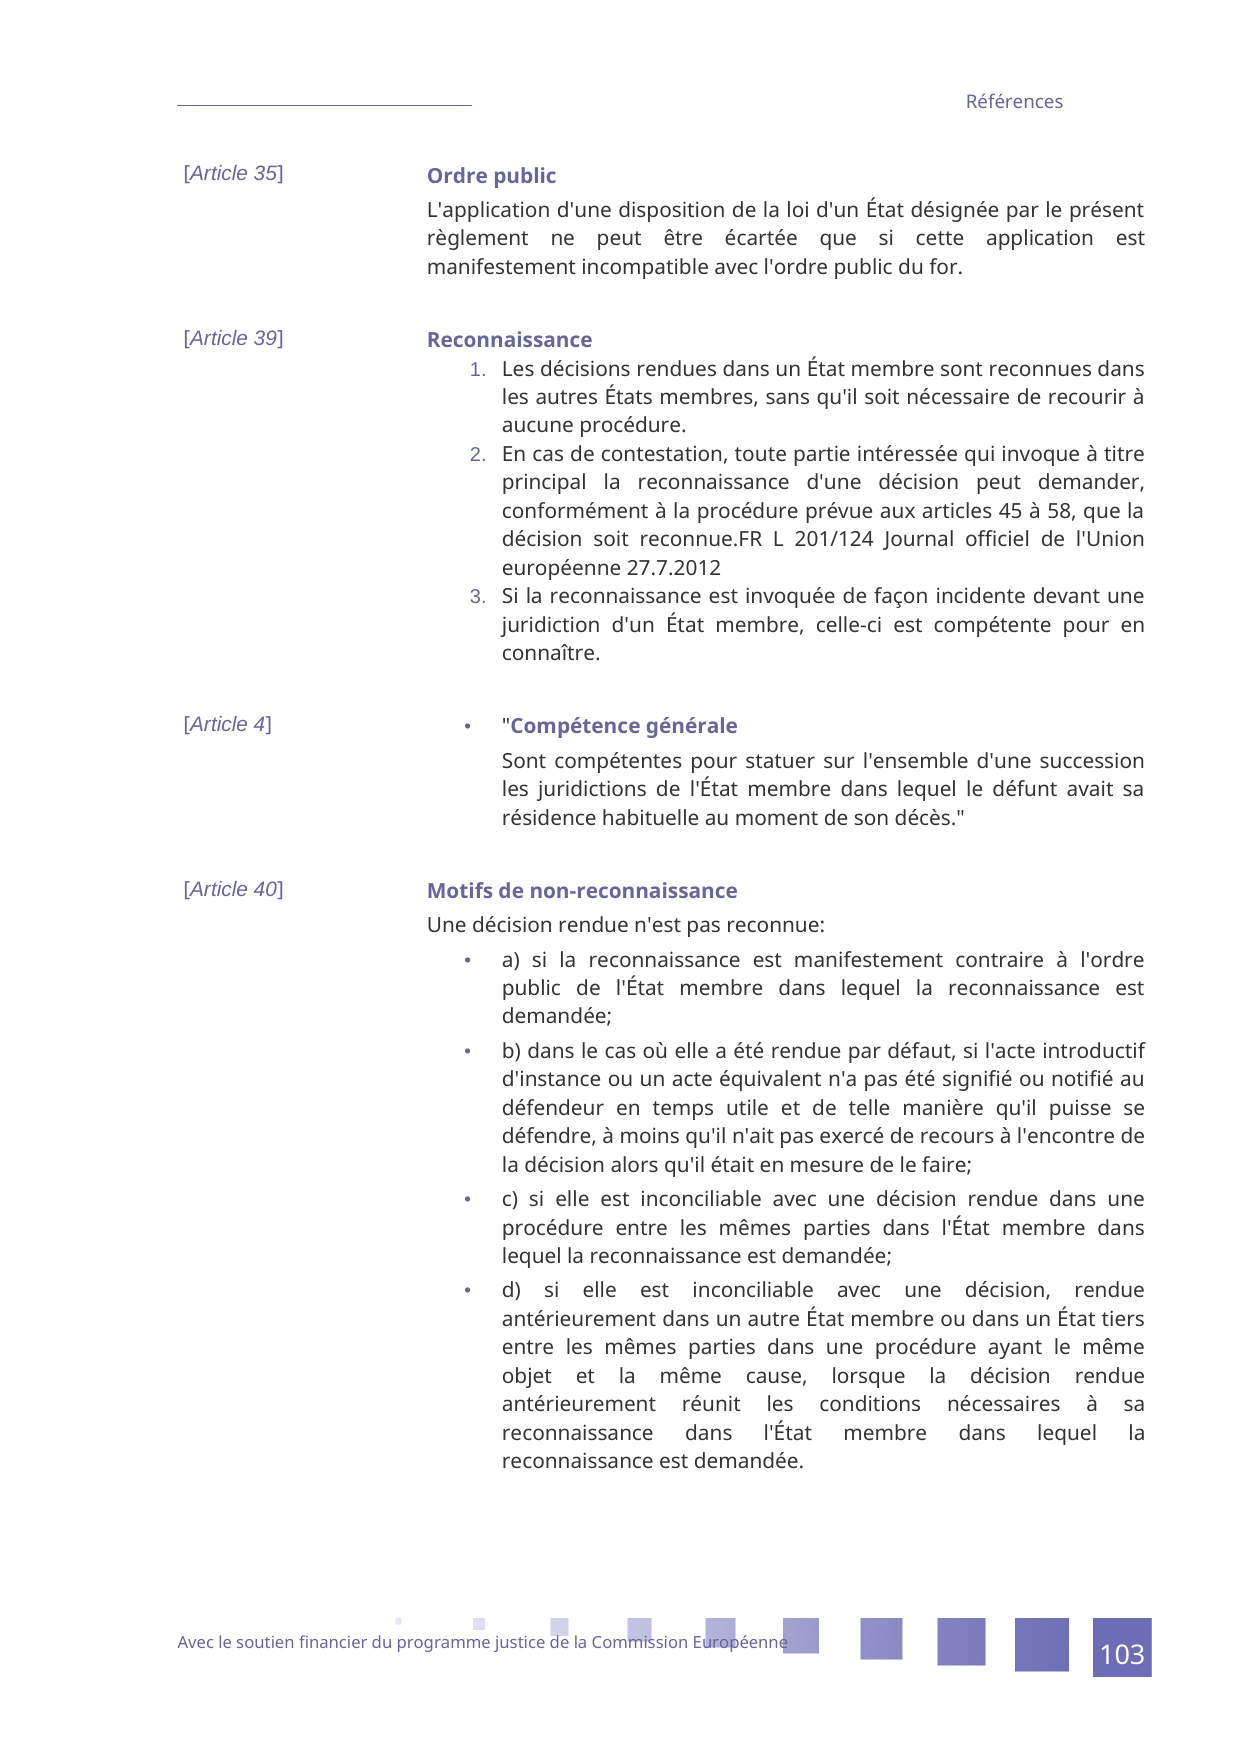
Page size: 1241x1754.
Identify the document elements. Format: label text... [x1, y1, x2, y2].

table_header [Article 4] [178, 699, 421, 839]
table_header "Compétence générale Sont compétentes pour statuer sur l'ensemble d'une succession les juridictions de l'État membre dans lequel le défunt avait sa résidence habituelle au moment de son décès." [422, 699, 1151, 839]
table_header Ordre public L'application d'une disposition de la loi d'un État désignée par le présent règlement ne peut être écartée que si cette application est manifestement incompatible avec l'ordre public du for. [422, 148, 1151, 288]
table_header [Article 39] [178, 312, 421, 675]
table_header [Article 40] [178, 863, 421, 1483]
table_header [Article 35] [178, 148, 421, 288]
picture [351, 1618, 1152, 1678]
table_header Reconnaissance Les décisions rendues dans un État membre sont reconnues dans les autres États membres, sans qu'il soit nécessaire de recourir à aucune procédure. En cas de contestation, toute partie intéressée qui invoque à titre principal la reconnaissance d'une décision peut demander, conformément à la procédure prévue aux articles 45 à 58, que la décision soit reconnue.FR L 201/124 Journal officiel de l'Union européenne 27.7.2012 Si la reconnaissance est invoquée de façon incidente devant une juridiction d'un État membre, celle-ci est compétente pour en connaître. [422, 312, 1151, 675]
table_header Motifs de non-reconnaissance Une décision rendue n'est pas reconnue: a) si la reconnaissance est manifestement contraire à l'ordre public de l'État membre dans lequel la reconnaissance est demandée; b) dans le cas où elle a été rendue par défaut, si l'acte introductif d'instance ou un acte équivalent n'a pas été signifié ou notifié au défendeur en temps utile et de telle manière qu'il puisse se défendre, à moins qu'il n'ait pas exercé de recours à l'encontre de la décision alors qu'il était en mesure de le faire; c) si elle est inconciliable avec une décision rendue dans une procédure entre les mêmes parties dans l'État membre dans lequel la reconnaissance est demandée; d) si elle est inconciliable avec une décision, rendue antérieurement dans un autre État membre ou dans un État tiers entre les mêmes parties dans une procédure ayant le même objet et la même cause, lorsque la décision rendue antérieurement réunit les conditions nécessaires à sa reconnaissance dans l'État membre dans lequel la reconnaissance est demandée. [422, 863, 1151, 1483]
